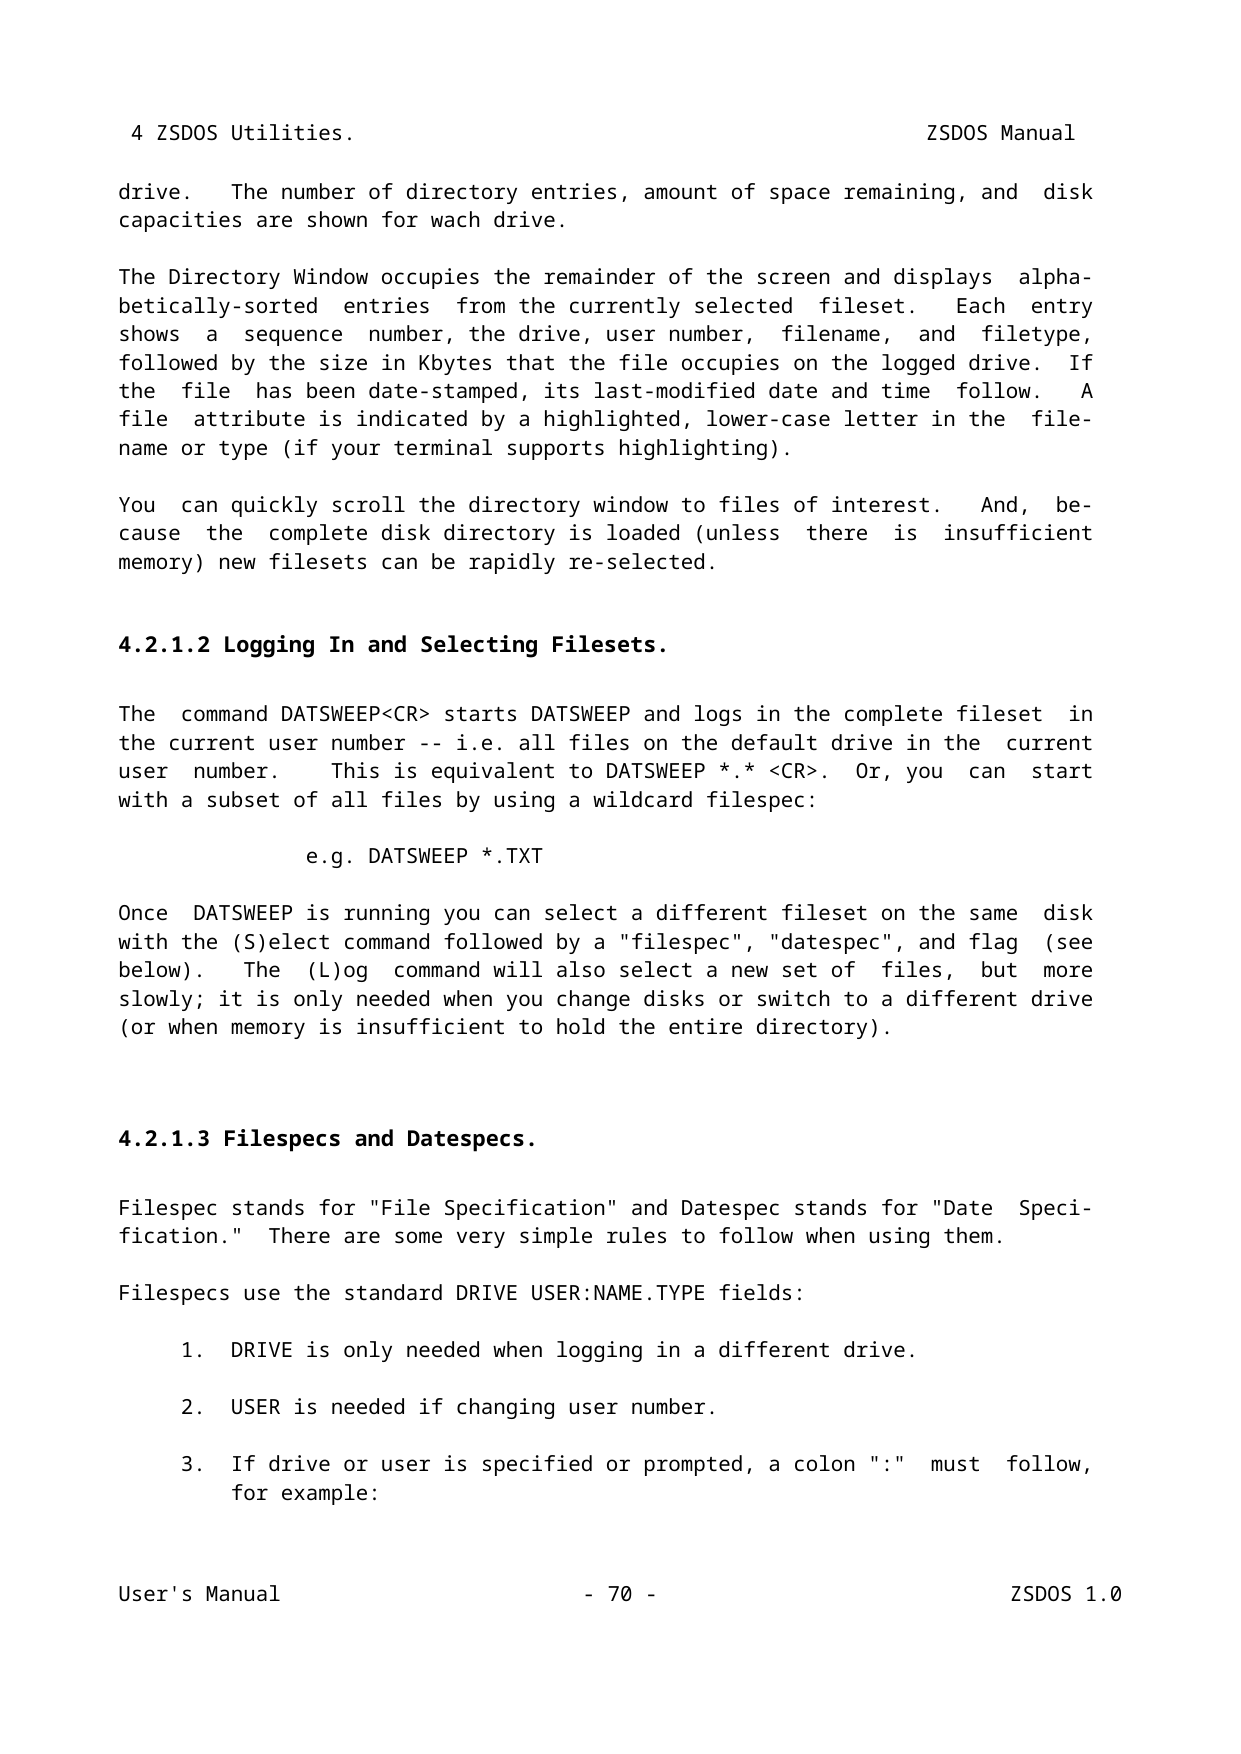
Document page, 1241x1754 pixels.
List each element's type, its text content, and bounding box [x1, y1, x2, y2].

text You can quickly scroll the directory window to files of interest. And, be- [118, 490, 1122, 518]
text followed by the size in Kbytes that the file occupies on the logged drive. If [118, 348, 1122, 376]
subtitle 4.2.1.2 Logging In and Selecting Filesets. [118, 629, 1122, 658]
text user number. This is equivalent to DATSWEEP *.* <CR>. Or, you can start [118, 756, 1122, 785]
text betically-sorted entries from the currently selected fileset. Each entry [118, 291, 1122, 319]
text with the (S)elect command followed by a "filespec", "datespec", and flag (see [118, 927, 1122, 955]
text file attribute is indicated by a highlighted, lower-case letter in the file- [118, 404, 1122, 433]
text for example: [118, 1478, 1122, 1506]
subtitle 4.2.1.3 Filespecs and Datespecs. [118, 1122, 1122, 1152]
text The command DATSWEEP<CR> starts DATSWEEP and logs in the complete fileset in [118, 699, 1122, 728]
text with a subset of all files by using a wildcard filespec: [118, 785, 1122, 813]
text fication." There are some very simple rules to follow when using them. [118, 1222, 1122, 1250]
text (or when memory is insufficient to hold the entire directory). [118, 1012, 1122, 1041]
text Once DATSWEEP is running you can select a different fileset on the same disk [118, 898, 1122, 927]
text the current user number -- i.e. all files on the default drive in the current [118, 728, 1122, 756]
text Filespecs use the standard DRIVE USER:NAME.TYPE fields: [118, 1278, 1122, 1307]
text 3. If drive or user is specified or prompted, a colon ":" must follow, [118, 1449, 1122, 1478]
text name or type (if your terminal supports highlighting). [118, 433, 1122, 461]
text Filespec stands for "File Specification" and Datespec stands for "Date Speci- [118, 1193, 1122, 1222]
text the file has been date-stamped, its last-modified date and time follow. A [118, 376, 1122, 404]
text capacities are shown for wach drive. [118, 206, 1122, 234]
text drive. The number of directory entries, amount of space remaining, and disk [118, 177, 1122, 206]
text 1. DRIVE is only needed when logging in a different drive. [118, 1335, 1122, 1364]
text The Directory Window occupies the remainder of the screen and displays alpha- [118, 262, 1122, 291]
text shows a sequence number, the drive, user number, filename, and filetype, [118, 319, 1122, 348]
text slowly; it is only needed when you change disks or switch to a different drive [118, 984, 1122, 1012]
text e.g. DATSWEEP *.TXT [118, 842, 1122, 870]
text cause the complete disk directory is loaded (unless there is insufficient [118, 518, 1122, 547]
text memory) new filesets can be rapidly re-selected. [118, 547, 1122, 575]
text 2. USER is needed if changing user number. [118, 1392, 1122, 1421]
text below). The (L)og command will also select a new set of files, but more [118, 955, 1122, 984]
